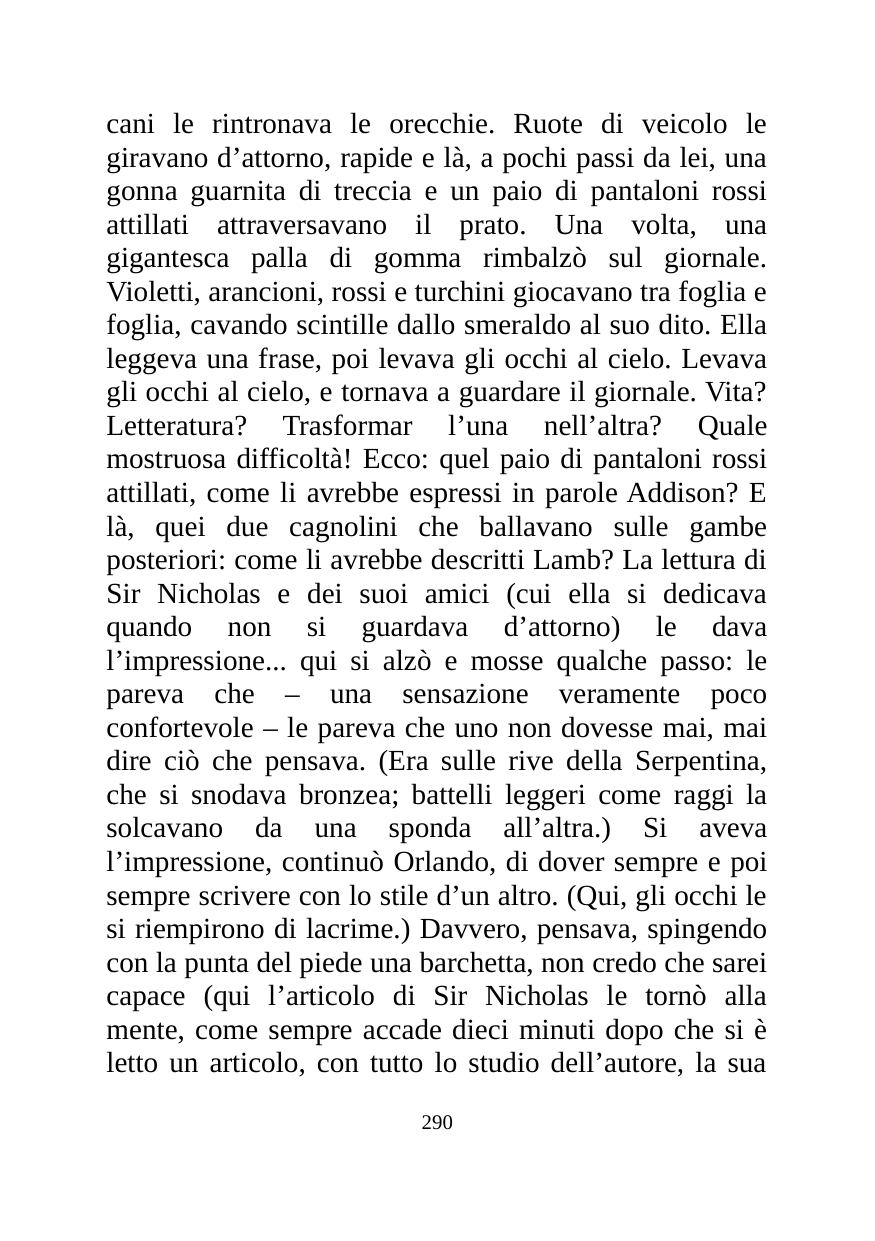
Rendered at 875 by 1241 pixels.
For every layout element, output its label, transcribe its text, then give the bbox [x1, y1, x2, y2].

text cani le rintronava le orecchie. Ruote di veicolo le giravano d’attorno, rapide e là, a pochi passi da lei, una gonna guarnita di treccia e un paio di pantaloni rossi attillati attraversavano il prato. Una volta, una gigantesca palla di gomma rimbalzò sul giornale. Violetti, arancioni, rossi e turchini giocavano tra foglia e foglia, cavando scintille dallo smeraldo al suo dito. Ella leggeva una frase, poi levava gli occhi al cielo. Levava gli occhi al cielo, e tornava a guardare il giornale. Vita? Letteratura? Trasformar l’una nell’altra? Quale mostruosa difficoltà! Ecco: quel paio di pantaloni rossi attillati, come li avrebbe espressi in parole Addison? E là, quei due cagnolini che ballavano sulle gambe posteriori: come li avrebbe descritti Lamb? La lettura di Sir Nicholas e dei suoi amici (cui ella si dedicava quando non si guardava d’attorno) le dava l’impressione... qui si alzò e mosse qualche passo: le pareva che – una sensazione veramente poco confortevole – le pareva che uno non dovesse mai, mai dire ciò che pensava. (Era sulle rive della Serpentina, che si snodava bronzea; battelli leggeri come raggi la solcavano da una sponda all’altra.) Si aveva l’impressione, continuò Orlando, di dover sempre e poi sempre scrivere con lo stile d’un altro. (Qui, gli occhi le si riempirono di lacrime.) Davvero, pensava, spingendo con la punta del piede una barchetta, non credo che sarei capace (qui l’articolo di Sir Nicholas le tornò alla mente, come sempre accade dieci minuti dopo che si è letto un articolo, con tutto lo studio dell’autore, la sua [106, 106, 768, 1079]
